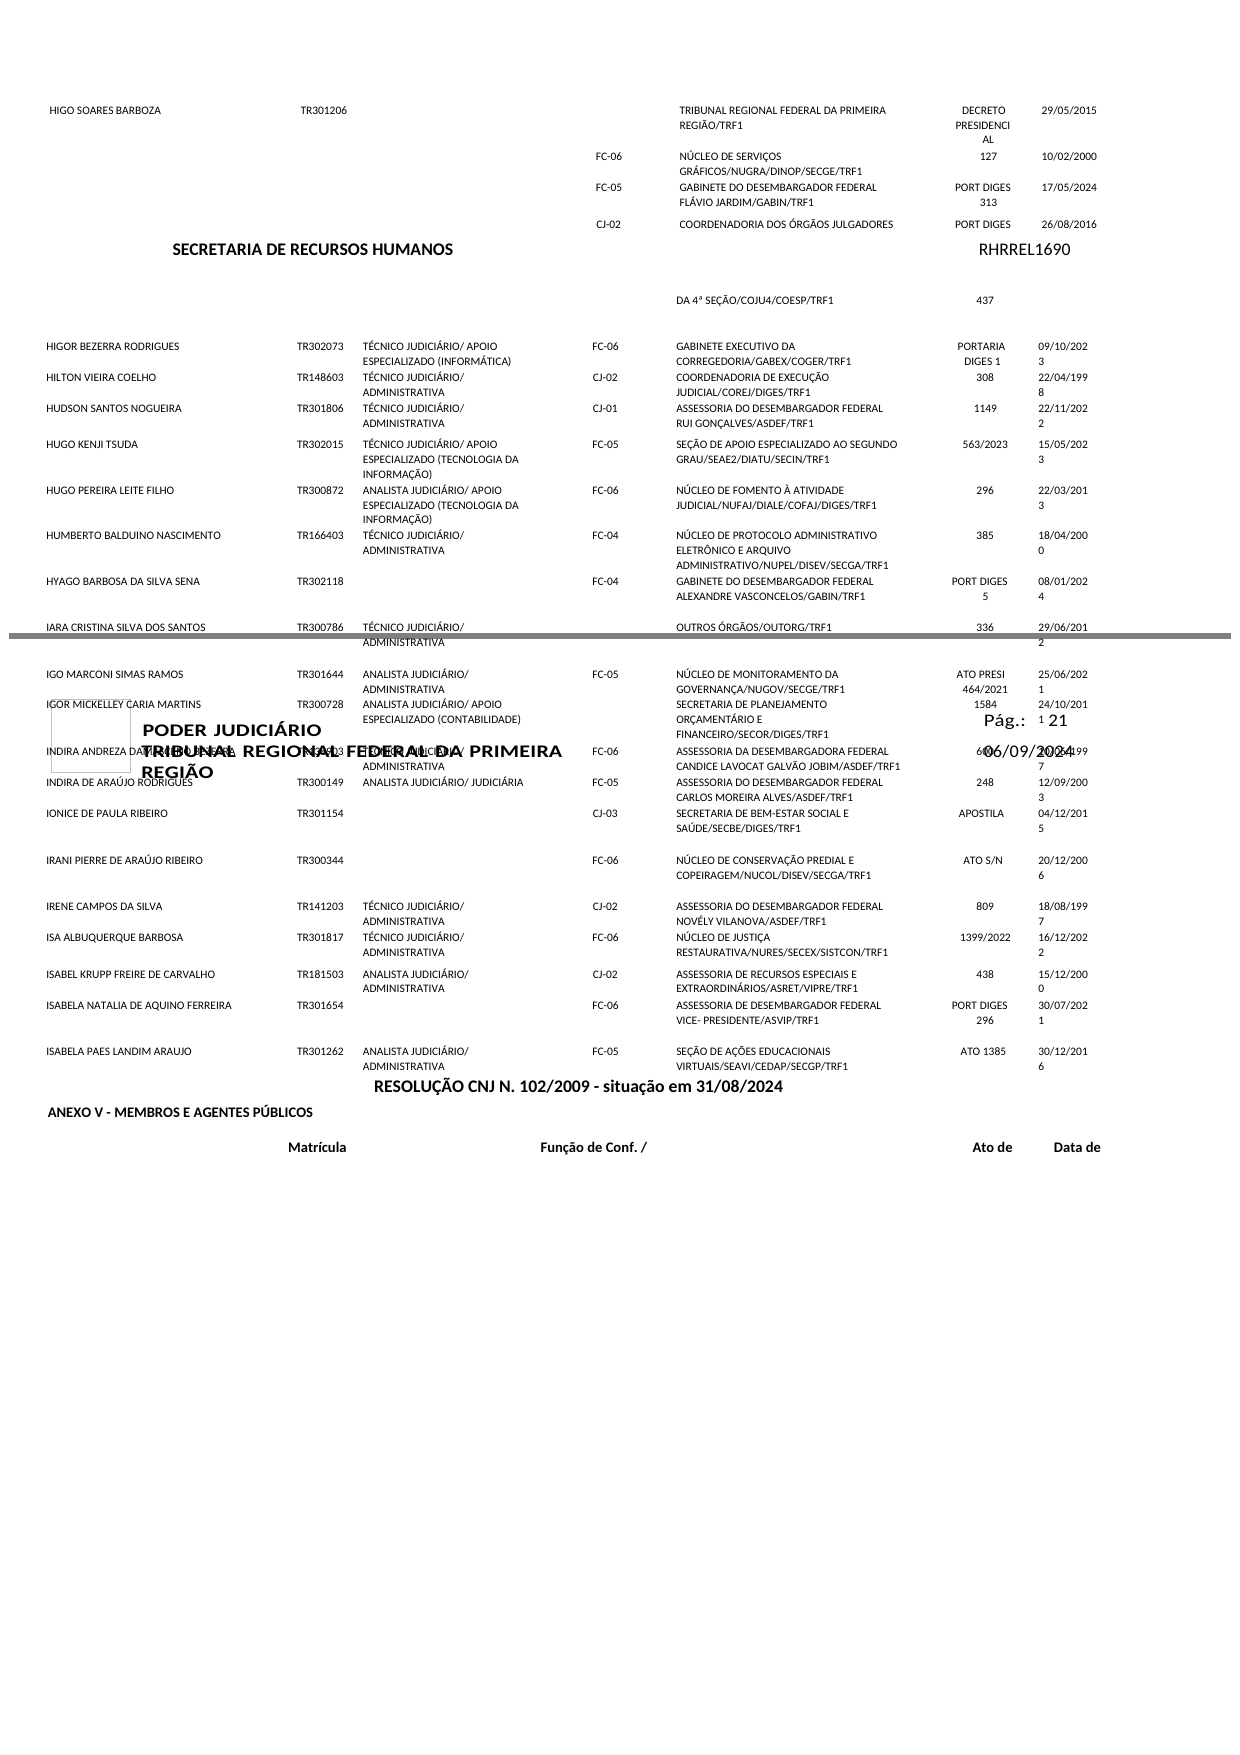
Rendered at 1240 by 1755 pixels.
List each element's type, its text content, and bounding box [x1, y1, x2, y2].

table_cell 04/12/2015 [1038, 807, 1093, 853]
table_cell 308 [950, 370, 1038, 401]
table_cell FC-06 [592, 998, 676, 1044]
table_cell INDIRA DE ARAÚJO RODRIGUES [46, 775, 297, 807]
table_cell TR301206 [293, 103, 366, 149]
table_cell CJ-01 [592, 401, 676, 437]
table_cell FC-04 [592, 529, 676, 574]
table_cell HUGO PEREIRA LEITE FILHO [46, 483, 297, 528]
table_cell TR302015 [297, 438, 363, 483]
table_cell ASSESSORIA DE RECURSOS ESPECIAIS E EXTRAORDINÁRIOS/ASRET/VIPRE/TRF1 [676, 967, 950, 998]
table_cell TR300149 [297, 775, 363, 807]
table_cell FC-05 [573, 181, 679, 217]
table_cell 563/2023 [950, 438, 1038, 483]
text SECRETARIA DE RECURSOS HUMANOS RHRREL1690 [46, 233, 1101, 261]
table_header [1038, 293, 1093, 339]
table_cell [363, 853, 592, 899]
table_cell HIGO SOARES BARBOZA [49, 103, 293, 149]
table_cell 30/07/2021 [1038, 998, 1093, 1044]
table_cell [363, 807, 592, 853]
table_cell ANALISTA JUDICIÁRIO/ ADMINISTRATIVA [363, 1045, 592, 1075]
table_cell 29/05/2015 [1041, 103, 1106, 149]
table_cell [592, 698, 676, 744]
table_header [363, 293, 592, 339]
table_cell IGO MARCONI SIMAS RAMOS [46, 667, 297, 698]
table_header [592, 293, 676, 339]
table_cell GABINETE DO DESEMBARGADOR FEDERAL FLÁVIO JARDIM/GABIN/TRF1 [679, 181, 955, 217]
table_cell TÉCNICO JUDICIÁRIO/ ADMINISTRATIVA [363, 744, 592, 775]
table_cell 18/04/2000 [1038, 529, 1093, 574]
table_cell SECRETARIA DE PLANEJAMENTO ORÇAMENTÁRIO E FINANCEIRO/SECOR/DIGES/TRF1 [676, 698, 950, 744]
table_cell TR301654 [297, 998, 363, 1044]
table_cell ANALISTA JUDICIÁRIO/ APOIO ESPECIALIZADO (CONTABILIDADE) [363, 698, 592, 744]
table_cell ASSESSORIA DO DESEMBARGADOR FEDERAL NOVÉLY VILANOVA/ASDEF/TRF1 [676, 900, 950, 931]
table_cell TR300728 [297, 698, 363, 744]
table_cell IARA CRISTINA SILVA DOS SANTOS [46, 621, 297, 633]
table_cell COORDENADORIA DOS ÓRGÃOS JULGADORES [679, 217, 955, 233]
table_cell SECRETARIA DE BEM-ESTAR SOCIAL E SAÚDE/SECBE/DIGES/TRF1 [676, 807, 950, 853]
table_cell TR148603 [297, 370, 363, 401]
table_cell ATO 1385 [950, 1045, 1038, 1075]
table_cell FC-05 [592, 438, 676, 483]
table_cell 1584 [950, 698, 1038, 744]
table_cell FC-06 [592, 340, 676, 370]
table_cell 385 [950, 529, 1038, 574]
table_cell HILTON VIEIRA COELHO [46, 370, 297, 401]
table_cell ISABELA PAES LANDIM ARAUJO [46, 1045, 297, 1075]
table_cell HUDSON SANTOS NOGUEIRA [46, 401, 297, 437]
table_cell FC-05 [592, 1045, 676, 1075]
table_cell [592, 639, 676, 667]
table_cell ASSESSORIA DA DESEMBARGADORA FEDERAL CANDICE LAVOCAT GALVÃO JOBIM/ASDEF/TRF1 [676, 744, 950, 775]
table_cell CJ-02 [592, 900, 676, 931]
table_cell 296 [950, 483, 1038, 528]
table_cell 26/08/2016 [1041, 217, 1106, 233]
table_cell TR300872 [297, 483, 363, 528]
table_cell TR166403 [297, 529, 363, 574]
text RESOLUÇÃO CNJ N. 102/2009 - situação em 31/08/2024 [78, 1075, 1079, 1097]
table_cell 30/12/2016 [1038, 1045, 1093, 1075]
table_cell [363, 574, 592, 621]
table_cell [676, 639, 950, 667]
table_cell ASSESSORIA DO DESEMBARGADOR FEDERAL CARLOS MOREIRA ALVES/ASDEF/TRF1 [676, 775, 950, 807]
table_cell TR302118 [297, 574, 363, 621]
table_cell [46, 639, 297, 667]
table_header [297, 293, 363, 339]
table_cell TRIBUNAL REGIONAL FEDERAL DA PRIMEIRA REGIÃO/TRF1 [679, 103, 955, 149]
table_cell CJ-03 [592, 807, 676, 853]
table_cell TÉCNICO JUDICIÁRIO/ ADMINISTRATIVA [363, 931, 592, 967]
table_cell TÉCNICO JUDICIÁRIO/ ADMINISTRATIVA [363, 900, 592, 931]
table_cell 15/05/2023 [1038, 438, 1093, 483]
table_cell IGOR MICKELLEY CARIA MARTINS [46, 698, 297, 744]
table_cell TR302073 [297, 340, 363, 370]
table_header [46, 293, 297, 339]
table_cell TÉCNICO JUDICIÁRIO/ ADMINISTRATIVA [363, 370, 592, 401]
table_cell FC-04 [592, 574, 676, 621]
table_cell 438 [950, 967, 1038, 998]
table_cell TR141203 [297, 900, 363, 931]
table_cell 25/06/2021 [1038, 667, 1093, 698]
table_cell INDIRA ANDREZA DAMASCENO BEZERRA [46, 744, 297, 775]
table_cell APOSTILA [950, 807, 1038, 853]
table_cell TR301262 [297, 1045, 363, 1075]
table_cell NÚCLEO DE MONITORAMENTO DA GOVERNANÇA/NUGOV/SECGE/TRF1 [676, 667, 950, 698]
table_cell TR301644 [297, 667, 363, 698]
table_cell 600 [950, 744, 1038, 775]
table_cell COORDENADORIA DE EXECUÇÃO JUDICIAL/COREJ/DIGES/TRF1 [676, 370, 950, 401]
table_cell FC-06 [573, 150, 679, 181]
table_cell PORT DIGES [955, 217, 1041, 233]
table_cell 10/06/1997 [1038, 744, 1093, 775]
table_cell 1149 [950, 401, 1038, 437]
table_cell [592, 621, 676, 633]
table_cell 336 [950, 621, 1038, 633]
table_cell NÚCLEO DE FOMENTO À ATIVIDADE JUDICIAL/NUFAJ/DIALE/COFAJ/DIGES/TRF1 [676, 483, 950, 528]
table_cell FC-06 [592, 931, 676, 967]
table_cell ISA ALBUQUERQUE BARBOSA [46, 931, 297, 967]
table_cell 809 [950, 900, 1038, 931]
table_cell NÚCLEO DE JUSTIÇA RESTAURATIVA/NURES/SECEX/SISTCON/TRF1 [676, 931, 950, 967]
table_cell OUTROS ÓRGÃOS/OUTORG/TRF1 [676, 621, 950, 633]
table_cell HYAGO BARBOSA DA SILVA SENA [46, 574, 297, 621]
table_cell FC-06 [592, 483, 676, 528]
table_cell NÚCLEO DE SERVIÇOS GRÁFICOS/NUGRA/DINOP/SECGE/TRF1 [679, 150, 955, 181]
table_cell PORT DIGES 296 [950, 998, 1038, 1044]
table_cell TÉCNICO JUDICIÁRIO/ ADMINISTRATIVA [363, 401, 592, 437]
table_cell 18/08/1997 [1038, 900, 1093, 931]
table_cell ATO PRESI 464/2021 [950, 667, 1038, 698]
table_cell HUGO KENJI TSUDA [46, 438, 297, 483]
table_cell CJ-02 [573, 217, 679, 233]
table_cell GABINETE EXECUTIVO DA CORREGEDORIA/GABEX/COGER/TRF1 [676, 340, 950, 370]
table_header [564, 103, 1106, 233]
table_cell IRENE CAMPOS DA SILVA [46, 900, 297, 931]
table_cell 10/02/2000 [1041, 150, 1106, 181]
table_cell TR138903 [297, 744, 363, 775]
table_cell 15/12/2000 [1038, 967, 1093, 998]
table_cell TÉCNICO JUDICIÁRIO/ APOIO ESPECIALIZADO (TECNOLOGIA DA INFORMAÇÃO) [363, 438, 592, 483]
table_cell GABINETE DO DESEMBARGADOR FEDERAL ALEXANDRE VASCONCELOS/GABIN/TRF1 [676, 574, 950, 621]
table_cell IRANI PIERRE DE ARAÚJO RIBEIRO [46, 853, 297, 899]
table_cell ANALISTA JUDICIÁRIO/ ADMINISTRATIVA [363, 967, 592, 998]
table_cell ISABEL KRUPP FREIRE DE CARVALHO [46, 967, 297, 998]
table_cell FC-05 [592, 667, 676, 698]
table_cell FC-05 [592, 775, 676, 807]
table_cell [573, 103, 679, 149]
table_header [49, 103, 564, 233]
table_cell 22/04/1998 [1038, 370, 1093, 401]
table_cell ISABELA NATALIA DE AQUINO FERREIRA [46, 998, 297, 1044]
table_cell 1399/2022 [950, 931, 1038, 967]
table_cell FC-06 [592, 853, 676, 899]
table_cell HUMBERTO BALDUINO NASCIMENTO [46, 529, 297, 574]
table_cell TR300344 [297, 853, 363, 899]
table_cell ANALISTA JUDICIÁRIO/ APOIO ESPECIALIZADO (TECNOLOGIA DA INFORMAÇÃO) [363, 483, 592, 528]
table_cell 09/10/2023 [1038, 340, 1093, 370]
table_cell 20/12/2006 [1038, 853, 1093, 899]
table_cell SEÇÃO DE AÇÕES EDUCACIONAIS VIRTUAIS/SEAVI/CEDAP/SECGP/TRF1 [676, 1045, 950, 1075]
table_cell TÉCNICO JUDICIÁRIO/ ADMINISTRATIVA [363, 529, 592, 574]
table_cell PORTARIA DIGES 1 [950, 340, 1038, 370]
table_header DA 4ª SEÇÃO/COJU4/COESP/TRF1 [676, 293, 950, 339]
table_cell TR300786 [297, 621, 363, 633]
subtitle ANEXO V - MEMBROS E AGENTES PÚBLICOS [48, 1104, 1101, 1122]
table_cell PORT DIGES 5 [950, 574, 1038, 621]
table_cell 248 [950, 775, 1038, 807]
table_cell 16/12/2022 [1038, 931, 1093, 967]
table_cell 22/11/2022 [1038, 401, 1093, 437]
table_cell ASSESSORIA DE DESEMBARGADOR FEDERAL VICE- PRESIDENTE/ASVIP/TRF1 [676, 998, 950, 1044]
table_cell CJ-02 [592, 967, 676, 998]
table_cell 29/06/201 [1038, 621, 1093, 633]
table_cell 22/03/2013 [1038, 483, 1093, 528]
table_cell 12/09/2003 [1038, 775, 1093, 807]
text Matrícula Função de Conf. / Ato de Data de [46, 1131, 1101, 1158]
table_cell 127 [955, 150, 1041, 181]
table_cell IONICE DE PAULA RIBEIRO [46, 807, 297, 853]
table_cell DECRETO PRESIDENCI AL [955, 103, 1041, 149]
table_cell PORT DIGES 313 [955, 181, 1041, 217]
table_header 437 [950, 293, 1038, 339]
table_cell 2 [1038, 639, 1093, 667]
table_cell TÉCNICO JUDICIÁRIO/ APOIO ESPECIALIZADO (INFORMÁTICA) [363, 340, 592, 370]
table_cell ADMINISTRATIVA [363, 639, 592, 667]
table_cell CJ-02 [592, 370, 676, 401]
table_cell TR301817 [297, 931, 363, 967]
table_cell ASSESSORIA DO DESEMBARGADOR FEDERAL RUI GONÇALVES/ASDEF/TRF1 [676, 401, 950, 437]
table_cell SEÇÃO DE APOIO ESPECIALIZADO AO SEGUNDO GRAU/SEAE2/DIATU/SECIN/TRF1 [676, 438, 950, 483]
table_cell 08/01/2024 [1038, 574, 1093, 621]
table_cell 17/05/2024 [1041, 181, 1106, 217]
table_cell TÉCNICO JUDICIÁRIO/ [363, 621, 592, 633]
table_cell ATO S/N [950, 853, 1038, 899]
table_cell ANALISTA JUDICIÁRIO/ JUDICIÁRIA [363, 775, 592, 807]
table_cell [950, 639, 1038, 667]
table_cell TR181503 [297, 967, 363, 998]
table_cell HIGOR BEZERRA RODRIGUES [46, 340, 297, 370]
table_cell [366, 103, 556, 149]
table_cell ANALISTA JUDICIÁRIO/ ADMINISTRATIVA [363, 667, 592, 698]
table_cell FC-06 [592, 744, 676, 775]
table_cell NÚCLEO DE CONSERVAÇÃO PREDIAL E COPEIRAGEM/NUCOL/DISEV/SECGA/TRF1 [676, 853, 950, 899]
table_cell 24/10/2011 [1038, 698, 1093, 744]
table_cell [363, 998, 592, 1044]
table_cell TR301806 [297, 401, 363, 437]
table_cell TR301154 [297, 807, 363, 853]
table_cell [297, 639, 363, 667]
table_cell NÚCLEO DE PROTOCOLO ADMINISTRATIVO ELETRÔNICO E ARQUIVO ADMINISTRATIVO/NUPEL/DISEV/SECGA/TRF1 [676, 529, 950, 574]
